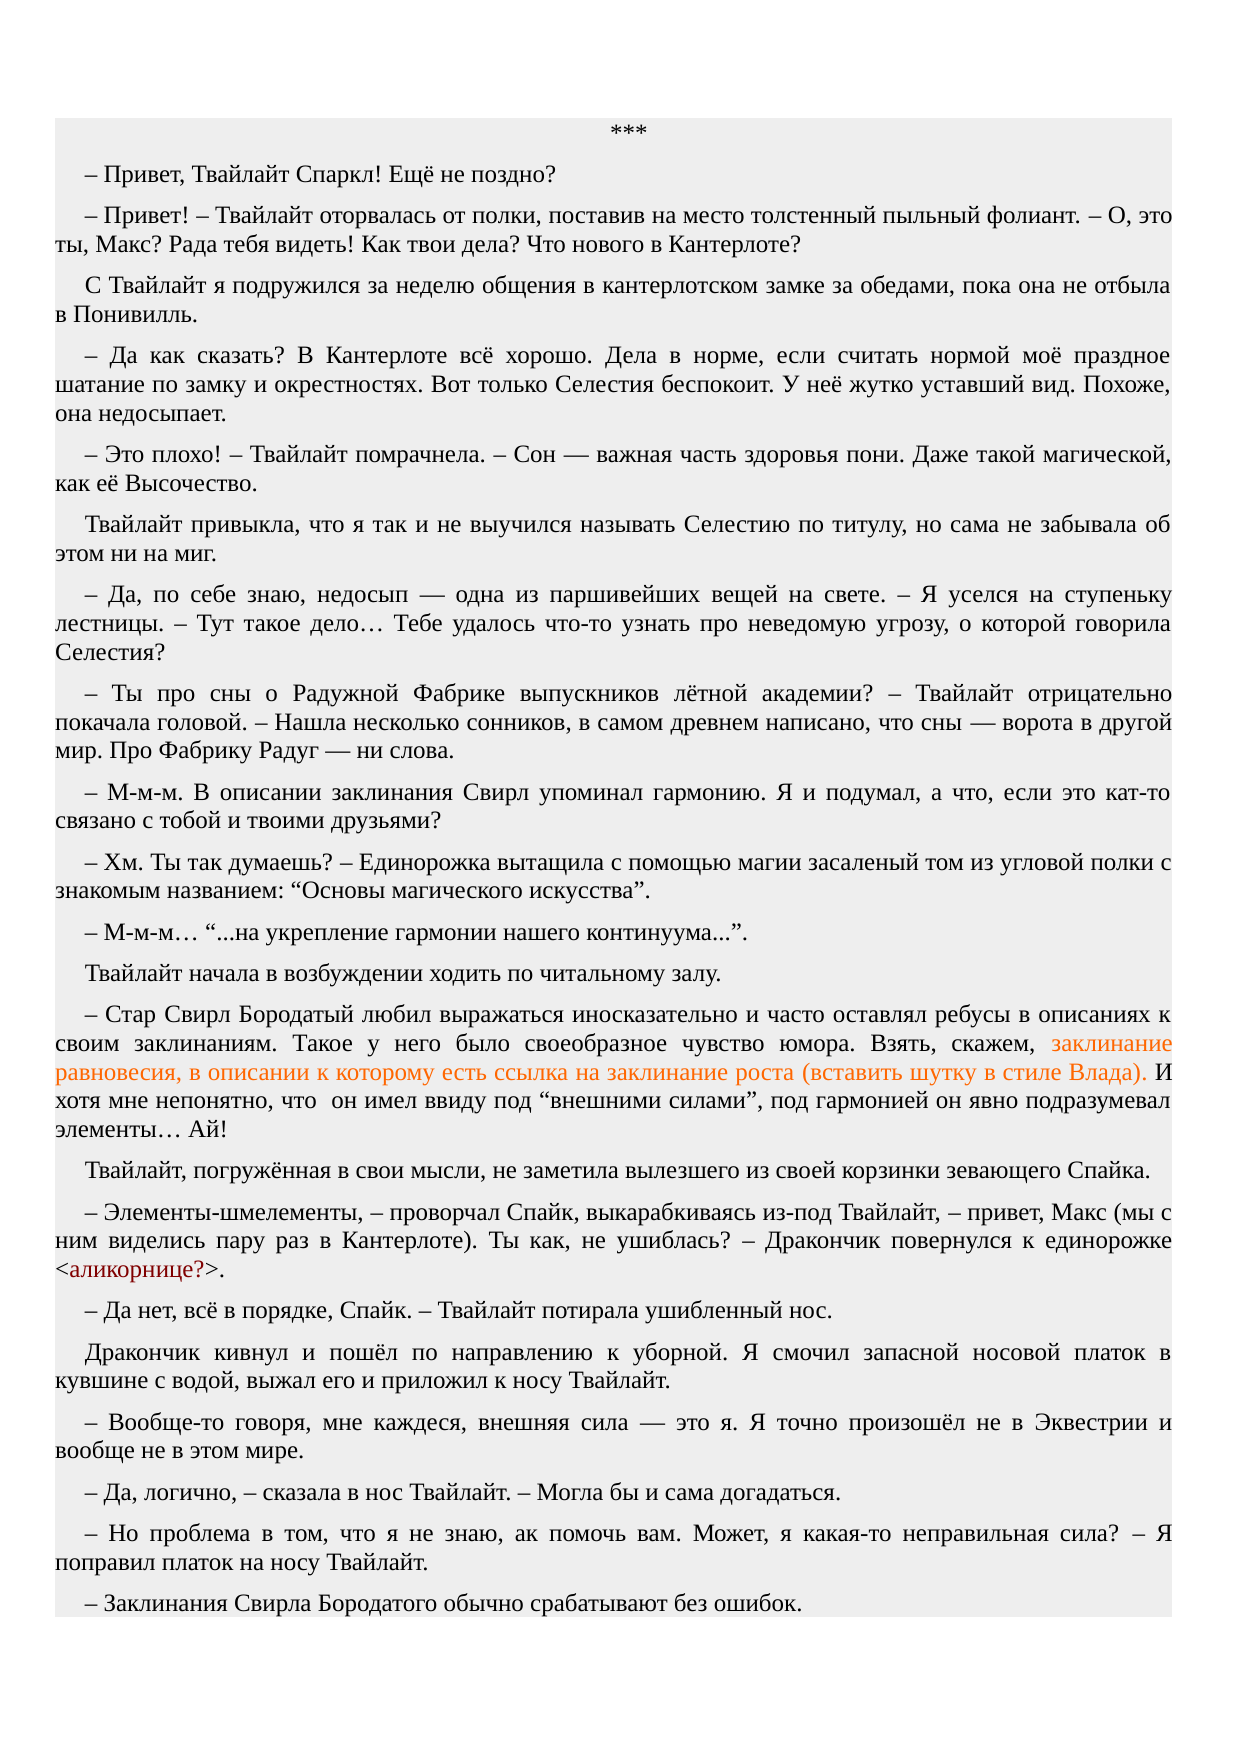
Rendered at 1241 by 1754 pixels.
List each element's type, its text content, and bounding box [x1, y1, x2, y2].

text – Вообще-то говоря, мне каждеся, внешняя сила — это я. Я точно произошёл не в Эквестрии и вообще не в этом мире. [55, 1407, 1172, 1464]
text – М-м-м. В описании заклинания Свирл упоминал гармонию. Я и подумал, а что, если это кат-то связано с тобой и твоими друзьями? [55, 777, 1172, 834]
text Твайлайт начала в возбуждении ходить по читальному залу. [55, 958, 1172, 987]
text – Привет, Твайлайт Спаркл! Ещё не поздно? [55, 159, 1172, 188]
text – Но проблема в том, что я не знаю, ак помочь вам. Может, я какая-то неправильная сила? – Я поправил платок на носу Твайлайт. [55, 1518, 1172, 1576]
text – Элементы-шмелементы, – проворчал Спайк, выкарабкиваясь из-под Твайлайт, – привет, Макс (мы с ним виделись пару раз в Кантерлоте). Ты как, не ушиблась? – Дракончик повернулся к единорожке <аликорнице?>. [55, 1197, 1172, 1283]
text Твайлайт привыкла, что я так и не выучился называть Селестию по титулу, но сама не забывала об этом ни на миг. [55, 509, 1172, 567]
text Твайлайт, погружённая в свои мысли, не заметила вылезшего из своей корзинки зевающего Спайка. [55, 1156, 1172, 1184]
text – Стар Свирл Бородатый любил выражаться иносказательно и часто оставлял ребусы в описаниях к своим заклинаниям. Такое у него было своеобразное чувство юмора. Взять, скажем, заклинание равновесия, в описании к которому есть ссылка на заклинание роста (вставить шутку в стиле Влада). И хотя мне непонятно, что он имел ввиду под “внешними силами”, под гармонией он явно подразумевал элементы… Ай! [55, 999, 1172, 1143]
text – Да, по себе знаю, недосып — одна из паршивейших вещей на свете. – Я уселся на ступеньку лестницы. – Тут такое дело… Тебе удалось что-то узнать про неведомую угрозу, о которой говорила Селестия? [55, 579, 1172, 666]
text – Это плохо! – Твайлайт помрачнела. – Сон — важная часть здоровья пони. Даже такой магической, как её Высочество. [55, 439, 1172, 497]
text – Привет! – Твайлайт оторвалась от полки, поставив на место толстенный пыльный фолиант. – О, это ты, Макс? Рада тебя видеть! Как твои дела? Что нового в Кантерлоте? [55, 201, 1172, 258]
text – Хм. Ты так думаешь? – Единорожка вытащила с помощью магии засаленый том из угловой полки с знакомым названием: “Основы магического искусства”. [55, 847, 1172, 904]
text *** [55, 118, 1172, 147]
text – Да как сказать? В Кантерлоте всё хорошо. Дела в норме, если считать нормой моё праздное шатание по замку и окрестностях. Вот только Селестия беспокоит. У неё жутко уставший вид. Похоже, она недосыпает. [55, 341, 1172, 427]
text – Да, логично, – сказала в нос Твайлайт. – Могла бы и сама догадаться. [55, 1477, 1172, 1506]
text – Заклинания Свирла Бородатого обычно срабатывают без ошибок. [55, 1588, 1172, 1617]
text Дракончик кивнул и пошёл по направлению к уборной. Я смочил запасной носовой платок в кувшине с водой, выжал его и приложил к носу Твайлайт. [55, 1337, 1172, 1394]
text – М-м-м… “...на укрепление гармонии нашего континуума...”. [55, 917, 1172, 946]
text – Да нет, всё в порядке, Спайк. – Твайлайт потирала ушибленный нос. [55, 1296, 1172, 1324]
text С Твайлайт я подружился за неделю общения в кантерлотском замке за обедами, пока она не отбыла в Понивилль. [55, 271, 1172, 328]
text – Ты про сны о Радужной Фабрике выпускников лётной академии? – Твайлайт отрицательно покачала головой. – Нашла несколько сонников, в самом древнем написано, что сны — ворота в другой мир. Про Фабрику Радуг — ни слова. [55, 678, 1172, 764]
